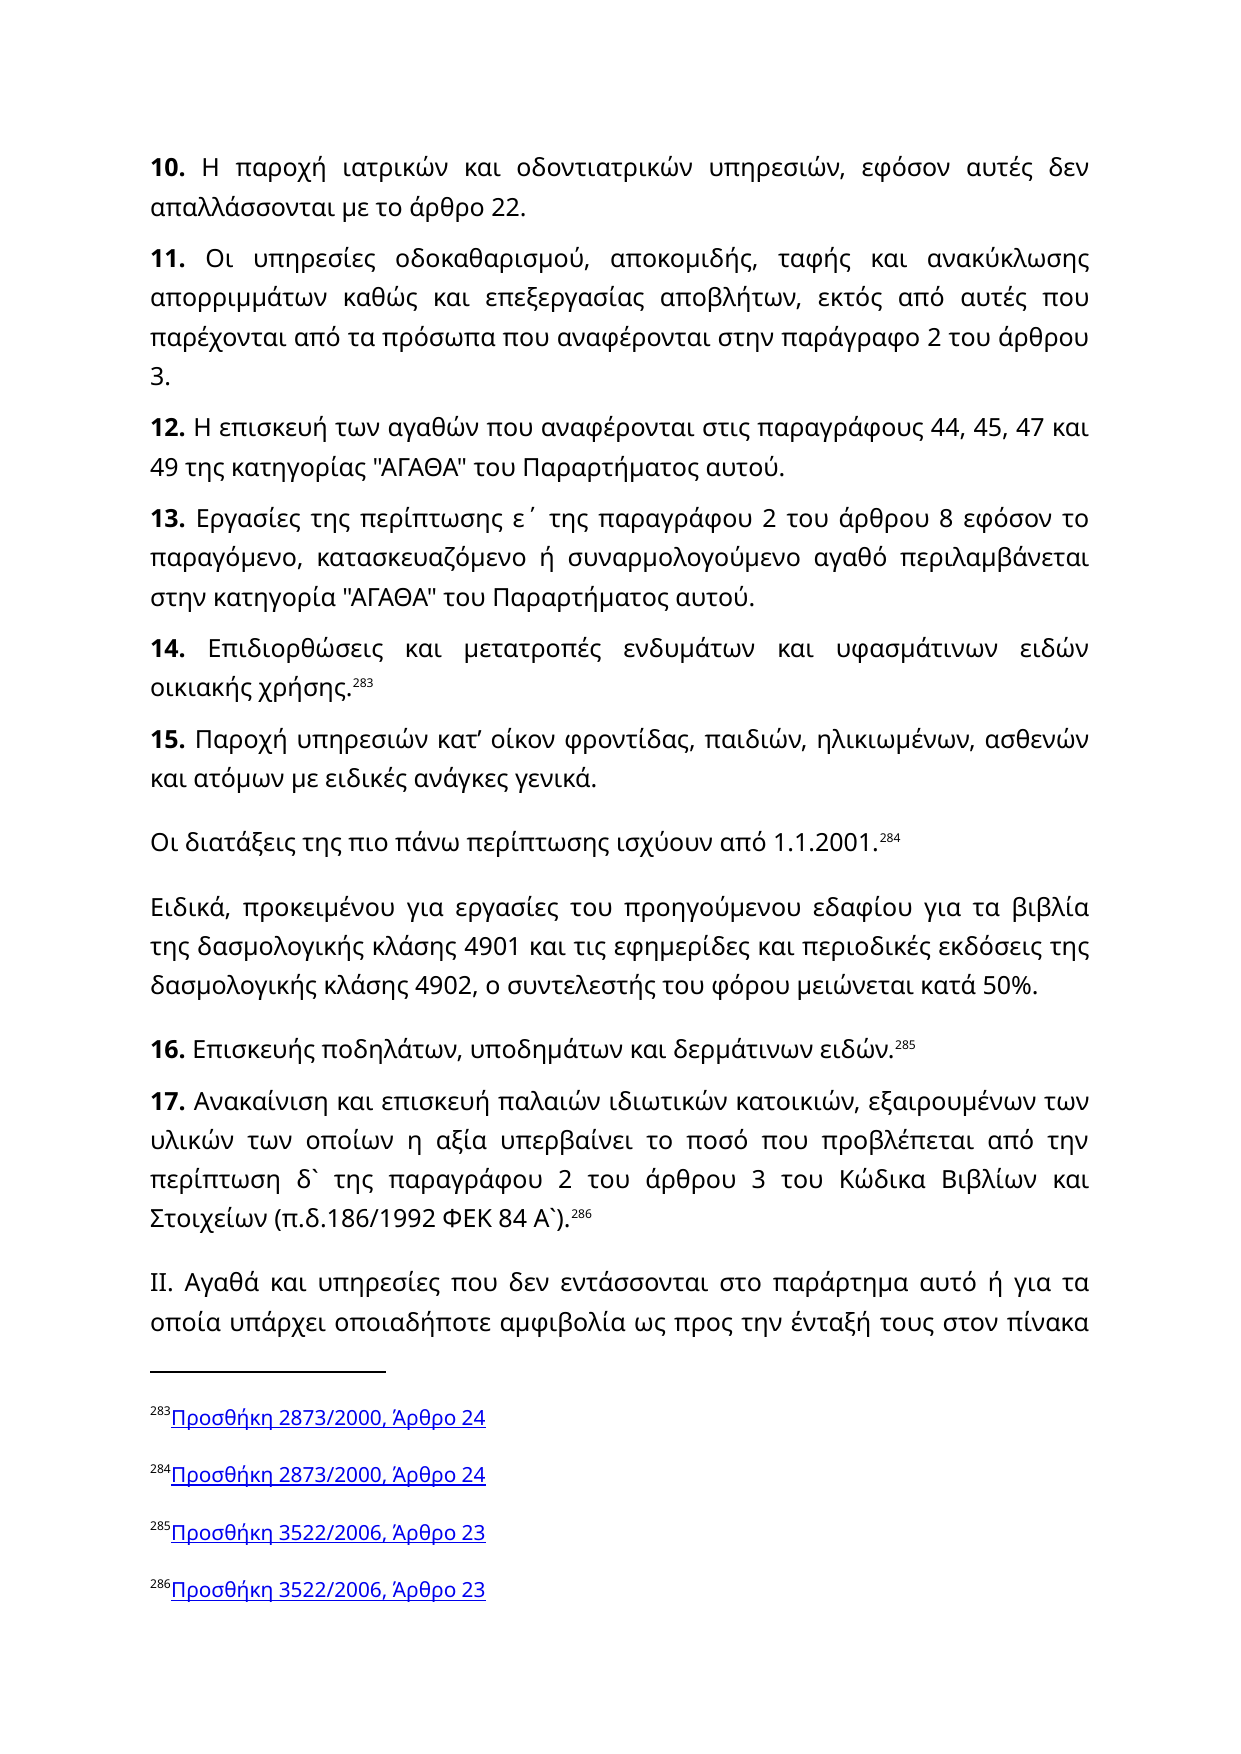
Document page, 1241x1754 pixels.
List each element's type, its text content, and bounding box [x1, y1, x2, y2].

text 11. Οι υπηρεσίες οδοκαθαρισμού, αποκομιδής, ταφής και ανακύκλωσης απορριμμάτων καθώς και επεξεργασίας αποβλήτων, εκτός από αυτές που παρέχονται από τα πρόσωπα που αναφέρονται στην παράγραφο 2 του άρθρου 3. [150, 241, 1090, 392]
text 15. Παροχή υπηρεσιών κατ’ οίκον φροντίδας, παιδιών, ηλικιωμένων, ασθενών και ατόμων με ειδικές ανάγκες γενικά. [150, 722, 1090, 795]
text II. Αγαθά και υπηρεσίες που δεν εντάσσονται στο παράρτημα αυτό ή για τα οποία υπάρχει οποιαδήποτε αμφιβολία ως προς την ένταξή τους στον πίνακα [150, 1265, 1090, 1338]
text 16. Επισκευής ποδηλάτων, υποδημάτων και δερμάτινων ειδών. [150, 1032, 1090, 1066]
text 12. Η επισκευή των αγαθών που αναφέρονται στις παραγράφους 44, 45, 47 και 49 της κατηγορίας "ΑΓΑΘΑ" του Παραρτήματος αυτού. [150, 410, 1090, 483]
text Προσθήκη 3522/2006, Άρθρο 23 [150, 1518, 1090, 1546]
text 14. Επιδιορθώσεις και μετατροπές ενδυμάτων και υφασμάτινων ειδών οικιακής χρήσης. [150, 631, 1090, 704]
text Προσθήκη 2873/2000, Άρθρο 24 [150, 1460, 1090, 1489]
text 13. Εργασίες της περίπτωσης ε΄ της παραγράφου 2 του άρθρου 8 εφόσον το παραγόμενο, κατασκευαζόμενο ή συναρμολογούμενο αγαθό περιλαμβάνεται στην κατηγορία "ΑΓΑΘΑ" του Παραρτήματος αυτού. [150, 501, 1090, 613]
text Προσθήκη 2873/2000, Άρθρο 24 [150, 1403, 1090, 1431]
text 17. Ανακαίνιση και επισκευή παλαιών ιδιωτικών κατοικιών, εξαιρουμένων των υλικών των οποίων η αξία υπερβαίνει το ποσό που προβλέπεται από την περίπτωση δ` της παραγράφου 2 του άρθρου 3 του Κώδικα Βιβλίων και Στοιχείων (π.δ.186/1992 ΦΕΚ 84 Α`). [150, 1083, 1090, 1235]
text Οι διατάξεις της πιο πάνω περίπτωσης ισχύουν από 1.1.2001. [150, 825, 1090, 859]
text Προσθήκη 3522/2006, Άρθρο 23 [150, 1576, 1090, 1604]
text Ειδικά, προκειμένου για εργασίες του προηγούμενου εδαφίου για τα βιβλία της δασμολογικής κλάσης 4901 και τις εφημερίδες και περιοδικές εκδόσεις της δασμολογικής κλάσης 4902, ο συντελεστής του φόρου μειώνεται κατά 50%. [150, 889, 1090, 1002]
text 10. Η παροχή ιατρικών και οδοντιατρικών υπηρεσιών, εφόσον αυτές δεν απαλλάσσονται με το άρθρο 22. [150, 150, 1090, 223]
